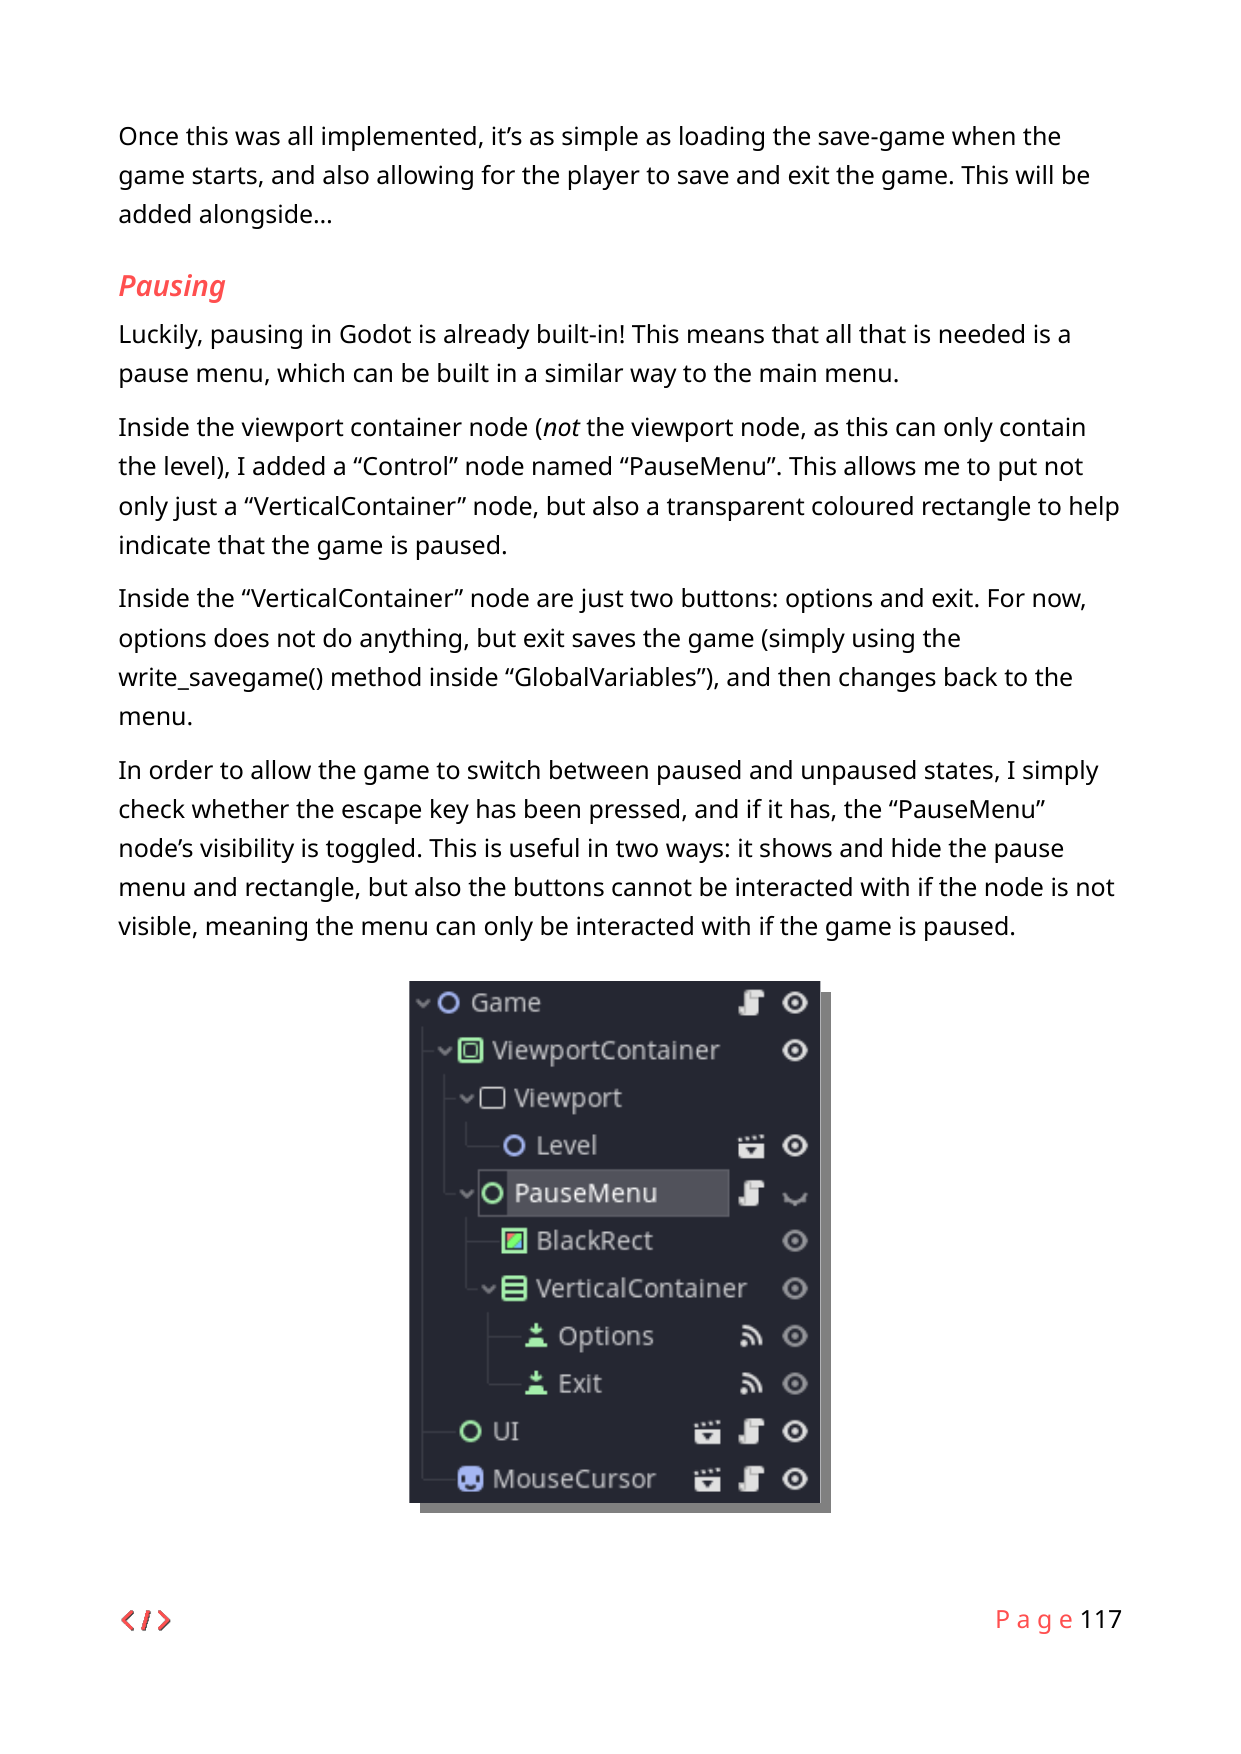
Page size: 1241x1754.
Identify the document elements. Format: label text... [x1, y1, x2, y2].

text Inside the “VerticalContainer” node are just two buttons: options and exit. For now, options does not do anything, but exit saves the game (simply using the write_savegame() method inside “GlobalVariables”), and then changes back to the menu. [118, 581, 1122, 733]
picture [116, 1591, 175, 1649]
text Inside the viewport container node (not the viewport node, as this can only contain the level), I added a “Control” node named “PauseMenu”. This allows me to put not only just a “VerticalContainer” node, but also a transparent coloured rectangle to help indicate that the game is paused. [118, 410, 1122, 561]
text Luckily, pausing in Godot is already built-in! This means that all that is needed is a pause menu, which can be built in a similar way to the main menu. [118, 317, 1122, 390]
subtitle Pausing [118, 265, 1122, 304]
text Once this was all implemented, it’s as simple as loading the save-game when the game starts, and also allowing for the player to save and exit the game. This will be added alongside… [118, 118, 1122, 231]
text In order to allow the game to switch between paused and unpaused states, I simply check whether the escape key has been pressed, and if it has, the “PauseMenu” node’s visibility is toggled. This is useful in two ways: it shows and hide the pause menu and rectangle, but also the buttons cannot be interacted with if the node is not visible, meaning the menu can only be interacted with if the game is paused. [118, 752, 1122, 943]
picture [409, 981, 821, 1503]
